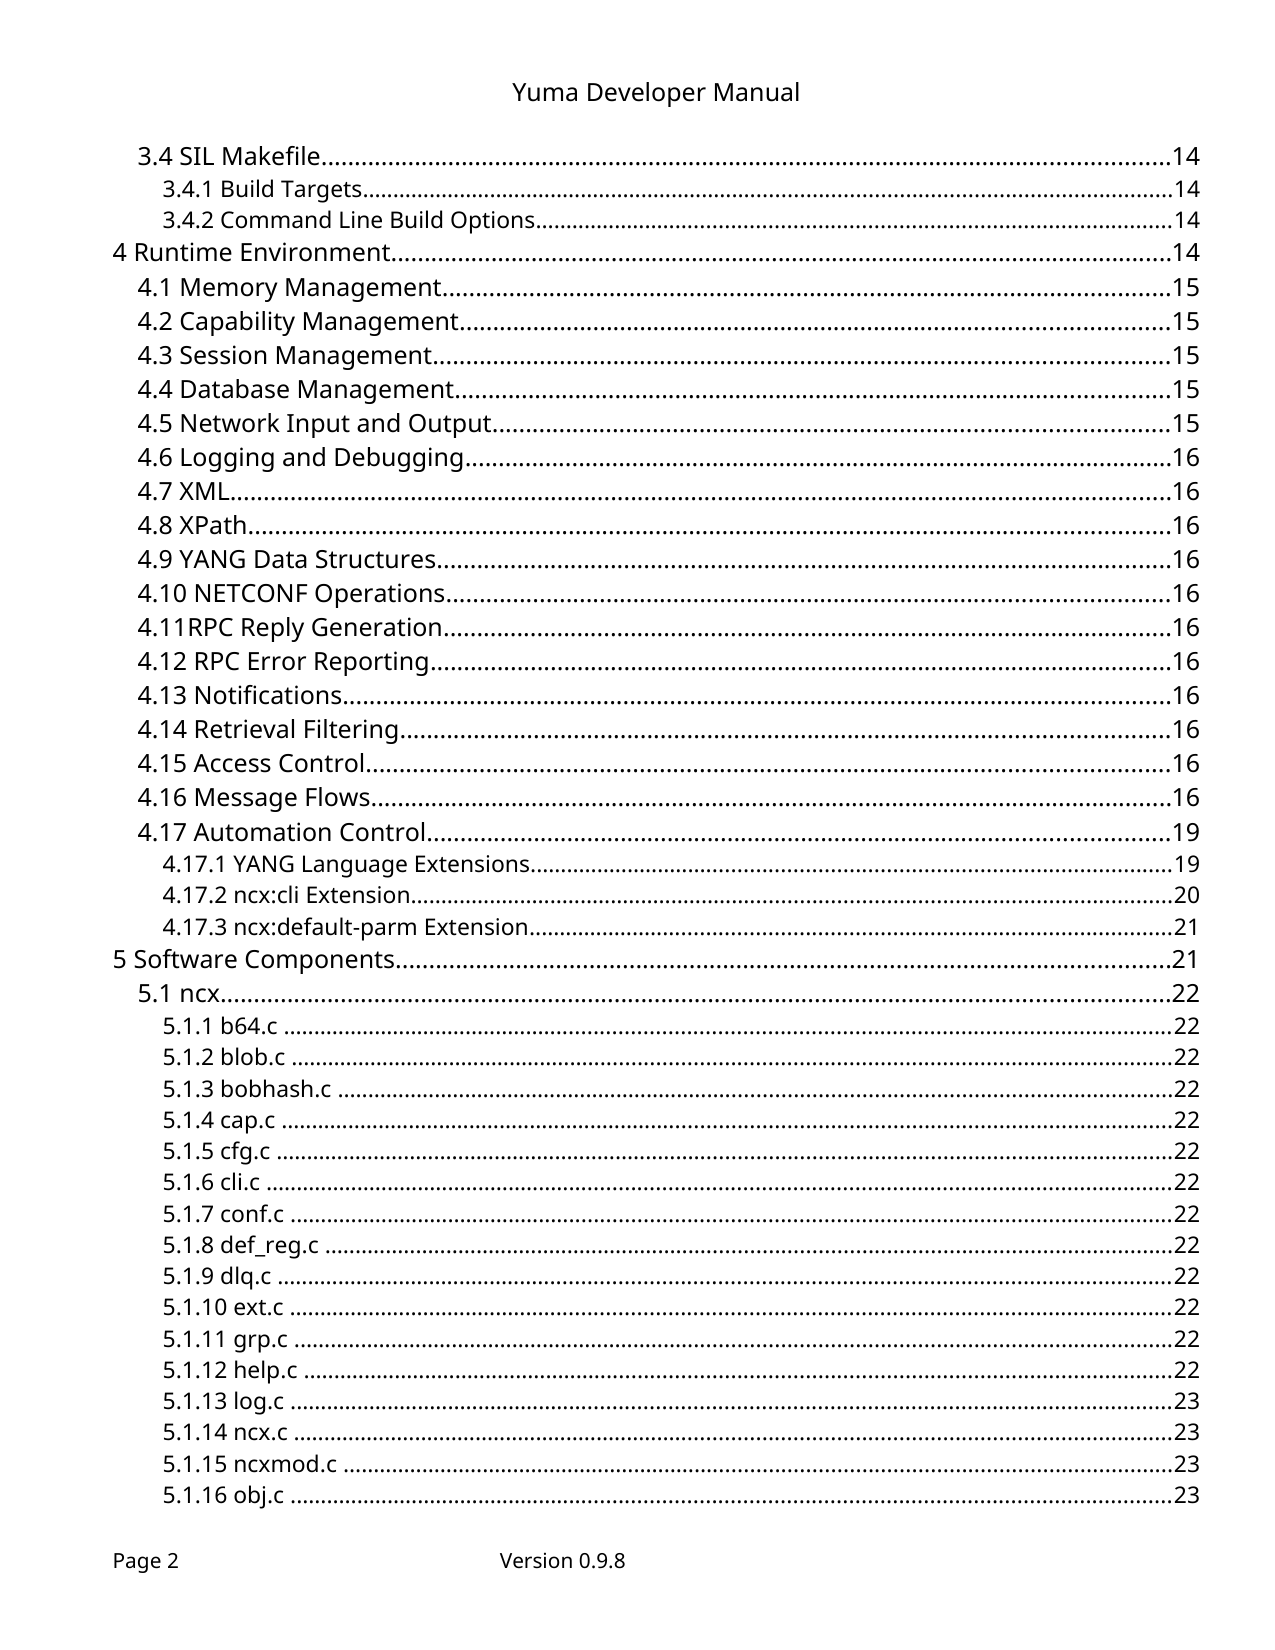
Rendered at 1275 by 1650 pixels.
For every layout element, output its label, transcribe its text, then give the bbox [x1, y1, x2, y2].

text 3.4 SIL Makefile 14 [137, 138, 1200, 173]
text 4.11RPC Reply Generation 16 [137, 610, 1200, 644]
text 5.1 ncx 22 [137, 976, 1200, 1010]
text 3.4.1 Build Targets 14 [162, 173, 1200, 204]
text 5.1.11 grp.c 22 [162, 1323, 1200, 1354]
text 4.13 Notifications 16 [137, 678, 1200, 712]
text 3.4.2 Command Line Build Options 14 [162, 204, 1200, 235]
text 4.12 RPC Error Reporting 16 [137, 644, 1200, 678]
text 4.10 NETCONF Operations 16 [137, 576, 1200, 610]
text 5.1.14 ncx.c 23 [162, 1416, 1200, 1448]
text 4.14 Retrieval Filtering 16 [137, 712, 1200, 746]
text 4.4 Database Management 15 [137, 371, 1200, 405]
text 5.1.4 cap.c 22 [162, 1104, 1200, 1135]
text 5.1.10 ext.c 22 [162, 1291, 1200, 1323]
text 4.9 YANG Data Structures 16 [137, 542, 1200, 576]
text 4.17.3 ncx:default-parm Extension 21 [162, 911, 1200, 942]
text 5.1.13 log.c 23 [162, 1385, 1200, 1416]
text 4.7 XML 16 [137, 473, 1200, 508]
text 4.15 Access Control 16 [137, 746, 1200, 780]
text 5.1.8 def_reg.c 22 [162, 1229, 1200, 1260]
text 5.1.12 help.c 22 [162, 1354, 1200, 1385]
text 5.1.5 cfg.c 22 [162, 1135, 1200, 1166]
text 5 Software Components 21 [112, 942, 1200, 976]
text 4.6 Logging and Debugging 16 [137, 439, 1200, 473]
text 4.1 Memory Management 15 [137, 269, 1200, 303]
text 4.2 Capability Management 15 [137, 303, 1200, 337]
text 5.1.3 bobhash.c 22 [162, 1073, 1200, 1104]
text 4.8 XPath 16 [137, 508, 1200, 542]
text 4.17 Automation Control 19 [137, 814, 1200, 848]
text 4.3 Session Management 15 [137, 337, 1200, 371]
text 5.1.2 blob.c 22 [162, 1041, 1200, 1073]
text 4.17.1 YANG Language Extensions 19 [162, 848, 1200, 879]
text 4.5 Network Input and Output 15 [137, 405, 1200, 439]
text 5.1.7 conf.c 22 [162, 1198, 1200, 1229]
text 5.1.6 cli.c 22 [162, 1166, 1200, 1198]
text 5.1.16 obj.c 23 [162, 1479, 1200, 1510]
text 4 Runtime Environment 14 [112, 235, 1200, 269]
text 5.1.15 ncxmod.c 23 [162, 1448, 1200, 1479]
text 4.17.2 ncx:cli Extension 20 [162, 879, 1200, 911]
text 4.16 Message Flows 16 [137, 780, 1200, 814]
text 5.1.9 dlq.c 22 [162, 1260, 1200, 1291]
text 5.1.1 b64.c 22 [162, 1010, 1200, 1041]
